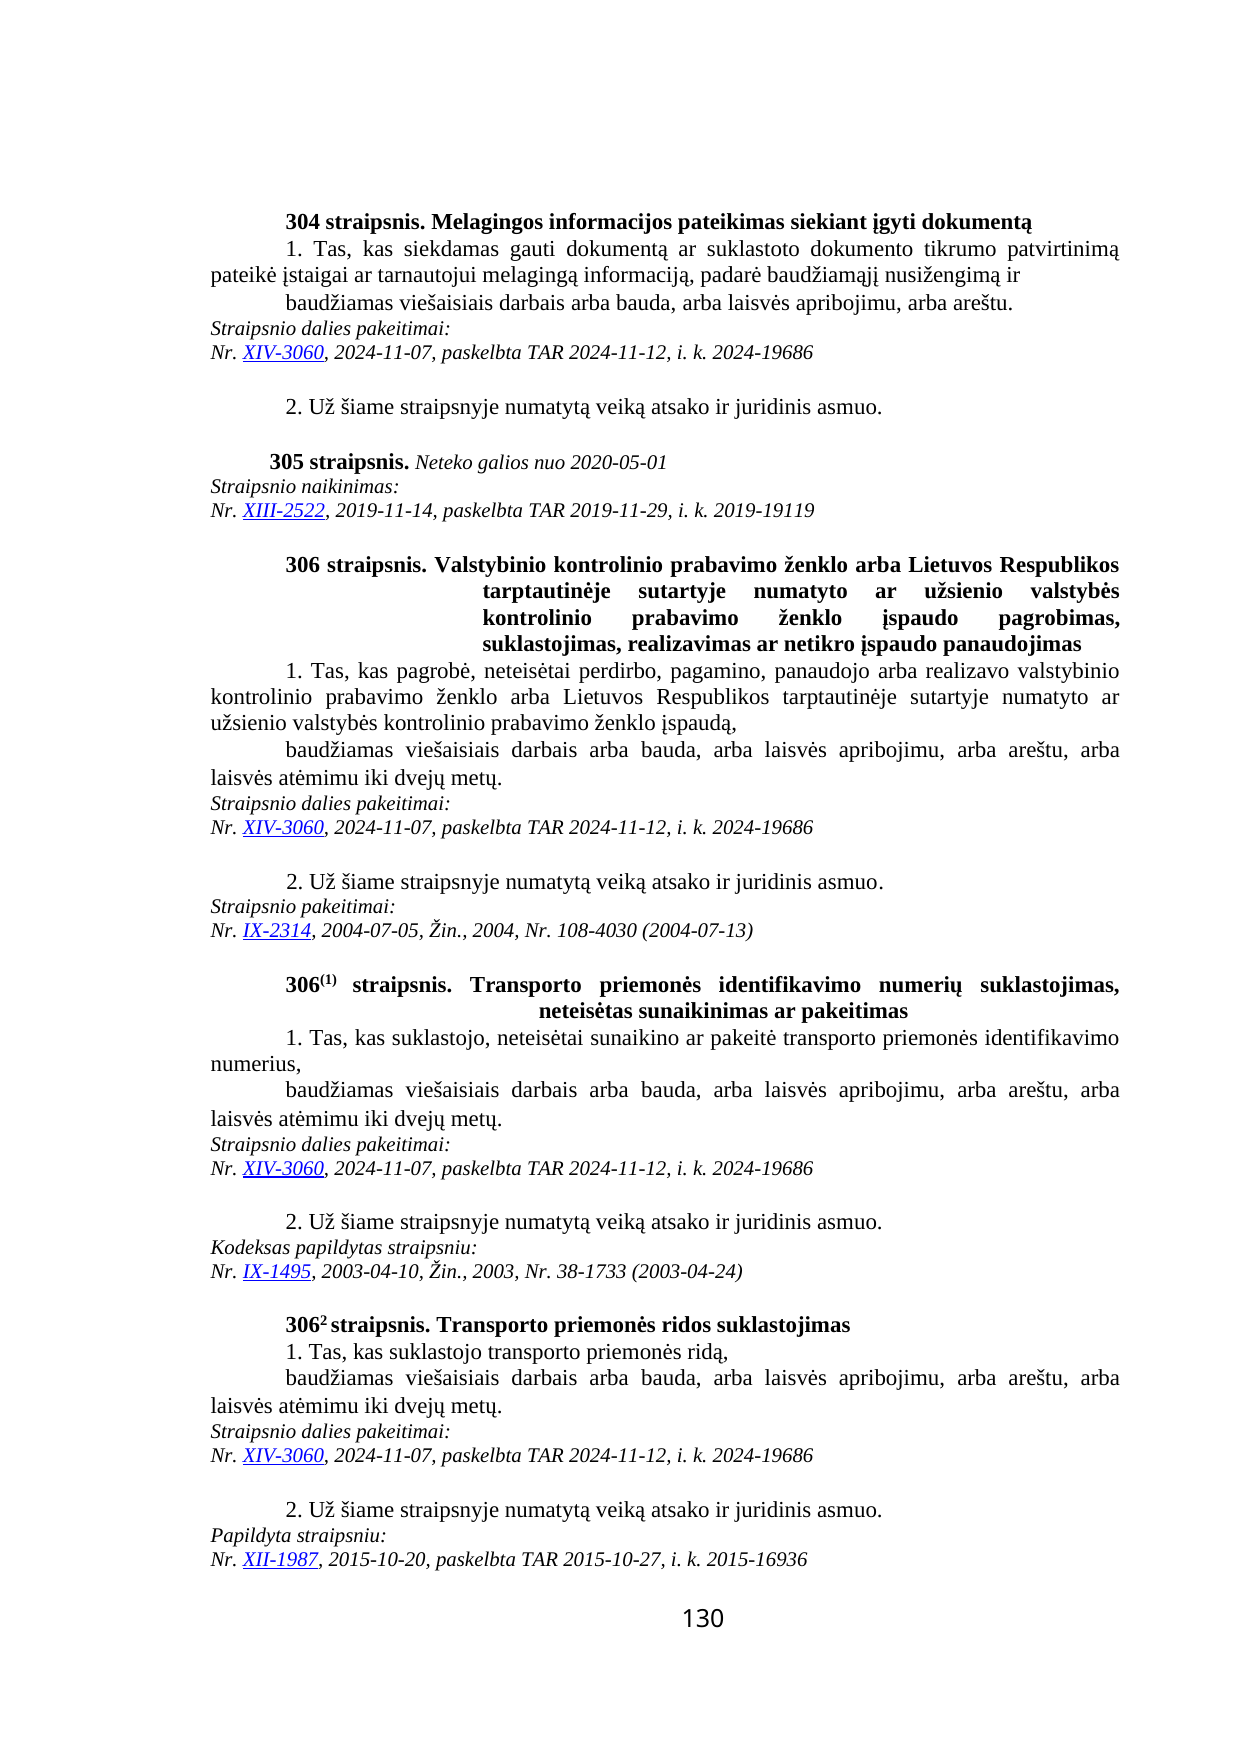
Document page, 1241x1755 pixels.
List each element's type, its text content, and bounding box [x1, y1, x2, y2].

text Nr. XIII-2522, 2019-11-14, paskelbta TAR 2019-11-29, i. k. 2019-19119 [210, 498, 1120, 522]
text baudžiamas viešaisiais darbais arba bauda, arba laisvės apribojimu, arba areštu, arba laisvės atėmimu iki dvejų metų. [210, 1364, 1120, 1419]
text Nr. XIV-3060, 2024-11-07, paskelbta TAR 2024-11-12, i. k. 2024-19686 [210, 1443, 1120, 1467]
text 3062 straipsnis. Transporto priemonės ridos suklastojimas [210, 1312, 1120, 1338]
text baudžiamas viešaisiais darbais arba bauda, arba laisvės apribojimu, arba areštu, arba laisvės atėmimu iki dvejų metų. [210, 736, 1120, 791]
text Straipsnio dalies pakeitimai: [210, 1131, 1120, 1156]
text baudžiamas viešaisiais darbais arba bauda, arba laisvės apribojimu, arba areštu, arba laisvės atėmimu iki dvejų metų. [210, 1076, 1120, 1131]
text Papildyta straipsniu: [210, 1523, 1120, 1547]
text Nr. IX-1495, 2003-04-10, Žin., 2003, Nr. 38-1733 (2003-04-24) [210, 1259, 1120, 1283]
text Nr. XIV-3060, 2024-11-07, paskelbta TAR 2024-11-12, i. k. 2024-19686 [210, 1156, 1120, 1179]
text Nr. IX-2314, 2004-07-05, Žin., 2004, Nr. 108-4030 (2004-07-13) [210, 918, 1120, 942]
text Straipsnio dalies pakeitimai: [210, 791, 1120, 815]
text Kodeksas papildytas straipsniu: [210, 1235, 1120, 1259]
text Straipsnio dalies pakeitimai: [210, 1419, 1120, 1443]
text 306 straipsnis. Valstybinio kontrolinio prabavimo ženklo arba Lietuvos Respublikos tarptautinėje sutartyje numatyto ar užsienio valstybės kontrolinio prabavimo ženklo įspaudo pagrobimas, suklastojimas, realizavimas ar netikro įspaudo panaudojimas [285, 551, 1120, 657]
text 1. Tas, kas siekdamas gauti dokumentą ar suklastoto dokumento tikrumo patvirtinimą pateikė įstaigai ar tarnautojui melagingą informaciją, padarė baudžiamąjį nusižengimą ir [210, 234, 1120, 287]
text 1. Tas, kas suklastojo transporto priemonės ridą, [210, 1338, 1120, 1364]
text 304 straipsnis. Melagingos informacijos pateikimas siekiant įgyti dokumentą [285, 208, 1120, 234]
text 2. Už šiame straipsnyje numatytą veiką atsako ir juridinis asmuo. [210, 393, 1120, 419]
text 1. Tas, kas pagrobė, neteisėtai perdirbo, pagamino, panaudojo arba realizavo valstybinio kontrolinio prabavimo ženklo arba Lietuvos Respublikos tarptautinėje sutartyje numatyto ar užsienio valstybės kontrolinio prabavimo ženklo įspaudą, [210, 657, 1120, 736]
text 2. Už šiame straipsnyje numatytą veiką atsako ir juridinis asmuo. [210, 868, 1106, 894]
text 1. Tas, kas suklastojo, neteisėtai sunaikino ar pakeitė transporto priemonės identifikavimo numerius, [210, 1024, 1120, 1076]
text 2. Už šiame straipsnyje numatytą veiką atsako ir juridinis asmuo. [210, 1496, 1120, 1523]
text Nr. XIV-3060, 2024-11-07, paskelbta TAR 2024-11-12, i. k. 2024-19686 [210, 815, 1120, 839]
text Nr. XII-1987, 2015-10-20, paskelbta TAR 2015-10-27, i. k. 2015-16936 [210, 1547, 1120, 1571]
text Straipsnio dalies pakeitimai: [210, 316, 1120, 340]
text baudžiamas viešaisiais darbais arba bauda, arba laisvės apribojimu, arba areštu. [210, 287, 1120, 316]
text Straipsnio naikinimas: [210, 474, 1120, 498]
text Nr. XIV-3060, 2024-11-07, paskelbta TAR 2024-11-12, i. k. 2024-19686 [210, 340, 1120, 364]
text 305 straipsnis. Neteko galios nuo 2020-05-01 [210, 448, 1120, 474]
text 306(1) straipsnis. Transporto priemonės identifikavimo numerių suklastojimas, neteisėtas sunaikinimas ar pakeitimas [285, 971, 1120, 1024]
text Straipsnio pakeitimai: [210, 894, 1120, 918]
text 2. Už šiame straipsnyje numatytą veiką atsako ir juridinis asmuo. [210, 1208, 1120, 1235]
